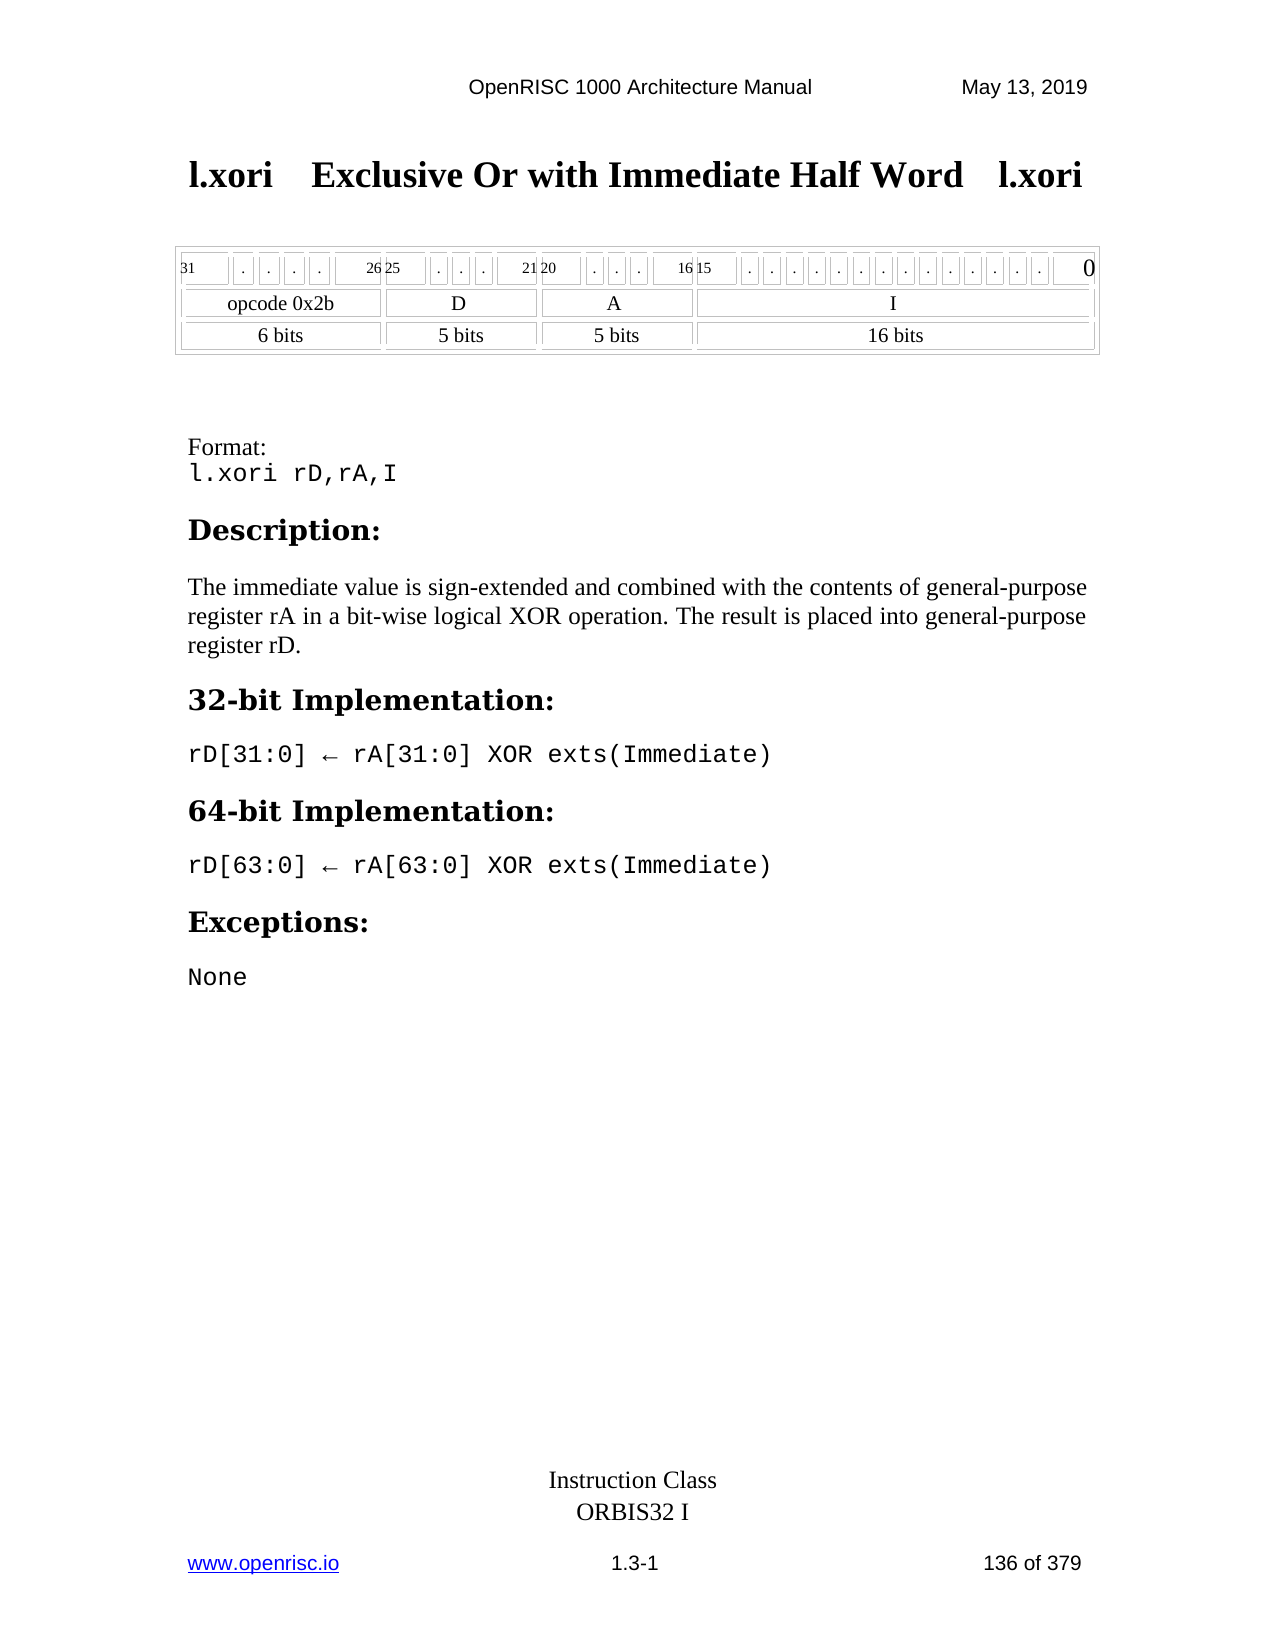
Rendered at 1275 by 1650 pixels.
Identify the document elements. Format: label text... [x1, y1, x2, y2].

text Description: [187, 514, 1087, 547]
text rD[31:0] ← rA[31:0] XOR exts(Immediate) [187, 742, 1087, 770]
text rD[63:0] ← rA[63:0] XOR exts(Immediate) [187, 853, 1087, 881]
text The immediate value is sign-extended and combined with the contents of general-purpose register rA in a bit-wise logical XOR operation. The result is placed into general-purpose register rD. [187, 572, 1087, 658]
text 32-bit Implementation: [187, 683, 1087, 717]
text Exceptions: [187, 906, 1087, 939]
text l.xori rD,rA,I [187, 461, 1087, 489]
text None [187, 964, 1087, 993]
text Format: [187, 432, 1087, 461]
text 64-bit Implementation: [187, 795, 1087, 828]
